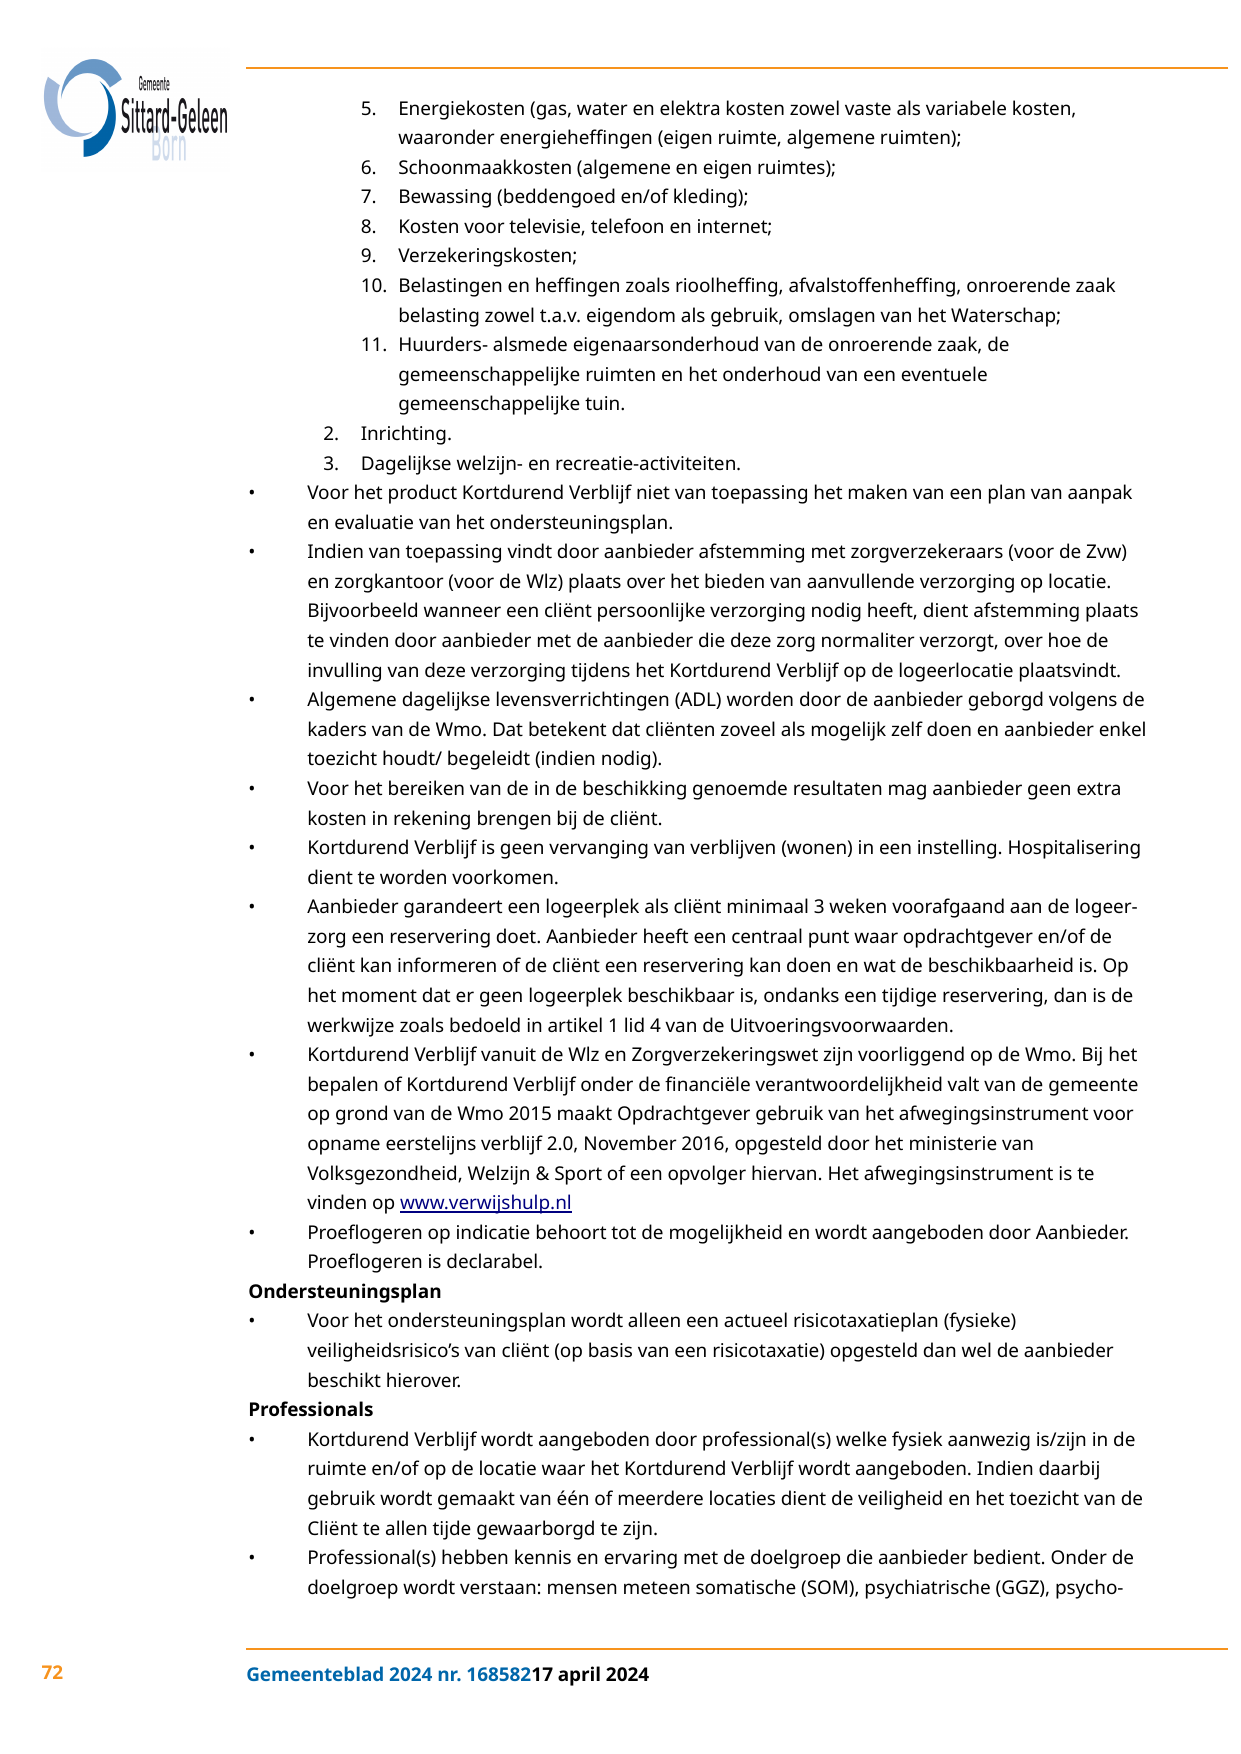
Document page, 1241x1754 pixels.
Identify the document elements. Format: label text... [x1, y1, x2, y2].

picture [41, 47, 231, 172]
list Voor het ondersteuningsplan wordt alleen een actueel risicotaxatieplan (fysieke) veiligheidsrisico’s van cliënt (op basis van een risicotaxatie) opgesteld dan wel de aanbieder beschikt hierover. [248, 1308, 1152, 1393]
text Professionals [248, 1396, 1152, 1422]
list Schoonmaakkosten (algemene en eigen ruimtes); [361, 154, 1152, 180]
list Proeflogeren op indicatie behoort tot de mogelijkheid en wordt aangeboden door Aanbieder. Proeflogeren is declarabel. [248, 1219, 1152, 1274]
list Kosten voor televisie, telefoon en internet; [361, 213, 1152, 239]
list Kortdurend Verblijf wordt aangeboden door professional(s) welke fysiek aanwezig is/zijn in de ruimte en/of op de locatie waar het Kortdurend Verblijf wordt aangeboden. Indien daarbij gebruik wordt gemaakt van één of meerdere locaties dient de veiligheid en het toezicht van de Cliënt te allen tijde gewaarborgd te zijn. [248, 1426, 1152, 1541]
list Voor het bereiken van de in de beschikking genoemde resultaten mag aanbieder geen extra kosten in rekening brengen bij de cliënt. [248, 775, 1152, 831]
list Energiekosten (gas, water en elektra kosten zowel vaste als variabele kosten, waaronder energieheffingen (eigen ruimte, algemene ruimten); [361, 95, 1152, 150]
text Ondersteuningsplan [248, 1278, 1152, 1304]
list Huurders- alsmede eigenaarsonderhoud van de onroerende zaak, de gemeenschappelijke ruimten en het onderhoud van een eventuele gemeenschappelijke tuin. [361, 331, 1152, 416]
list Bewassing (beddengoed en/of kleding); [361, 183, 1152, 209]
list Aanbieder garandeert een logeerplek als cliënt minimaal 3 weken voorafgaand aan de logeer-zorg een reservering doet. Aanbieder heeft een centraal punt waar opdrachtgever en/of de cliënt kan informeren of de cliënt een reservering kan doen en wat de beschikbaarheid is. Op het moment dat er geen logeerplek beschikbaar is, ondanks een tijdige reservering, dan is de werkwijze zoals bedoeld in artikel 1 lid 4 van de Uitvoeringsvoorwaarden. [248, 893, 1152, 1038]
list Verzekeringskosten; [361, 243, 1152, 268]
list Inrichting. [323, 420, 1152, 446]
list Dagelijkse welzijn- en recreatie-activiteiten. [323, 450, 1152, 476]
list Kortdurend Verblijf vanuit de Wlz en Zorgverzekeringswet zijn voorliggend op de Wmo. Bij het bepalen of Kortdurend Verblijf onder de financiële verantwoordelijkheid valt van de gemeente op grond van de Wmo 2015 maakt Opdrachtgever gebruik van het afwegingsinstrument voor opname eerstelijns verblijf 2.0, November 2016, opgesteld door het ministerie van Volksgezondheid, Welzijn & Sport of een opvolger hiervan. Het afwegingsinstrument is te vinden op www.verwijshulp.nl [248, 1041, 1152, 1215]
list Voor het product Kortdurend Verblijf niet van toepassing het maken van een plan van aanpak en evaluatie van het ondersteuningsplan. [248, 479, 1152, 535]
list Professional(s) hebben kennis en ervaring met de doelgroep die aanbieder bedient. Onder de doelgroep wordt verstaan: mensen meteen somatische (SOM), psychiatrische (GGZ), psycho- [248, 1544, 1152, 1600]
list Belastingen en heffingen zoals rioolheffing, afvalstoffenheffing, onroerende zaak belasting zowel t.a.v. eigendom als gebruik, omslagen van het Waterschap; [361, 272, 1152, 328]
list Kortdurend Verblijf is geen vervanging van verblijven (wonen) in een instelling. Hospitalisering dient te worden voorkomen. [248, 834, 1152, 890]
list Indien van toepassing vindt door aanbieder afstemming met zorgverzekeraars (voor de Zvw) en zorgkantoor (voor de Wlz) plaats over het bieden van aanvullende verzorging op locatie. Bijvoorbeeld wanneer een cliënt persoonlijke verzorging nodig heeft, dient afstemming plaats te vinden door aanbieder met de aanbieder die deze zorg normaliter verzorgt, over hoe de invulling van deze verzorging tijdens het Kortdurend Verblijf op de logeerlocatie plaatsvindt. [248, 538, 1152, 683]
list Algemene dagelijkse levensverrichtingen (ADL) worden door de aanbieder geborgd volgens de kaders van de Wmo. Dat betekent dat cliënten zoveel als mogelijk zelf doen en aanbieder enkel toezicht houdt/ begeleidt (indien nodig). [248, 686, 1152, 771]
